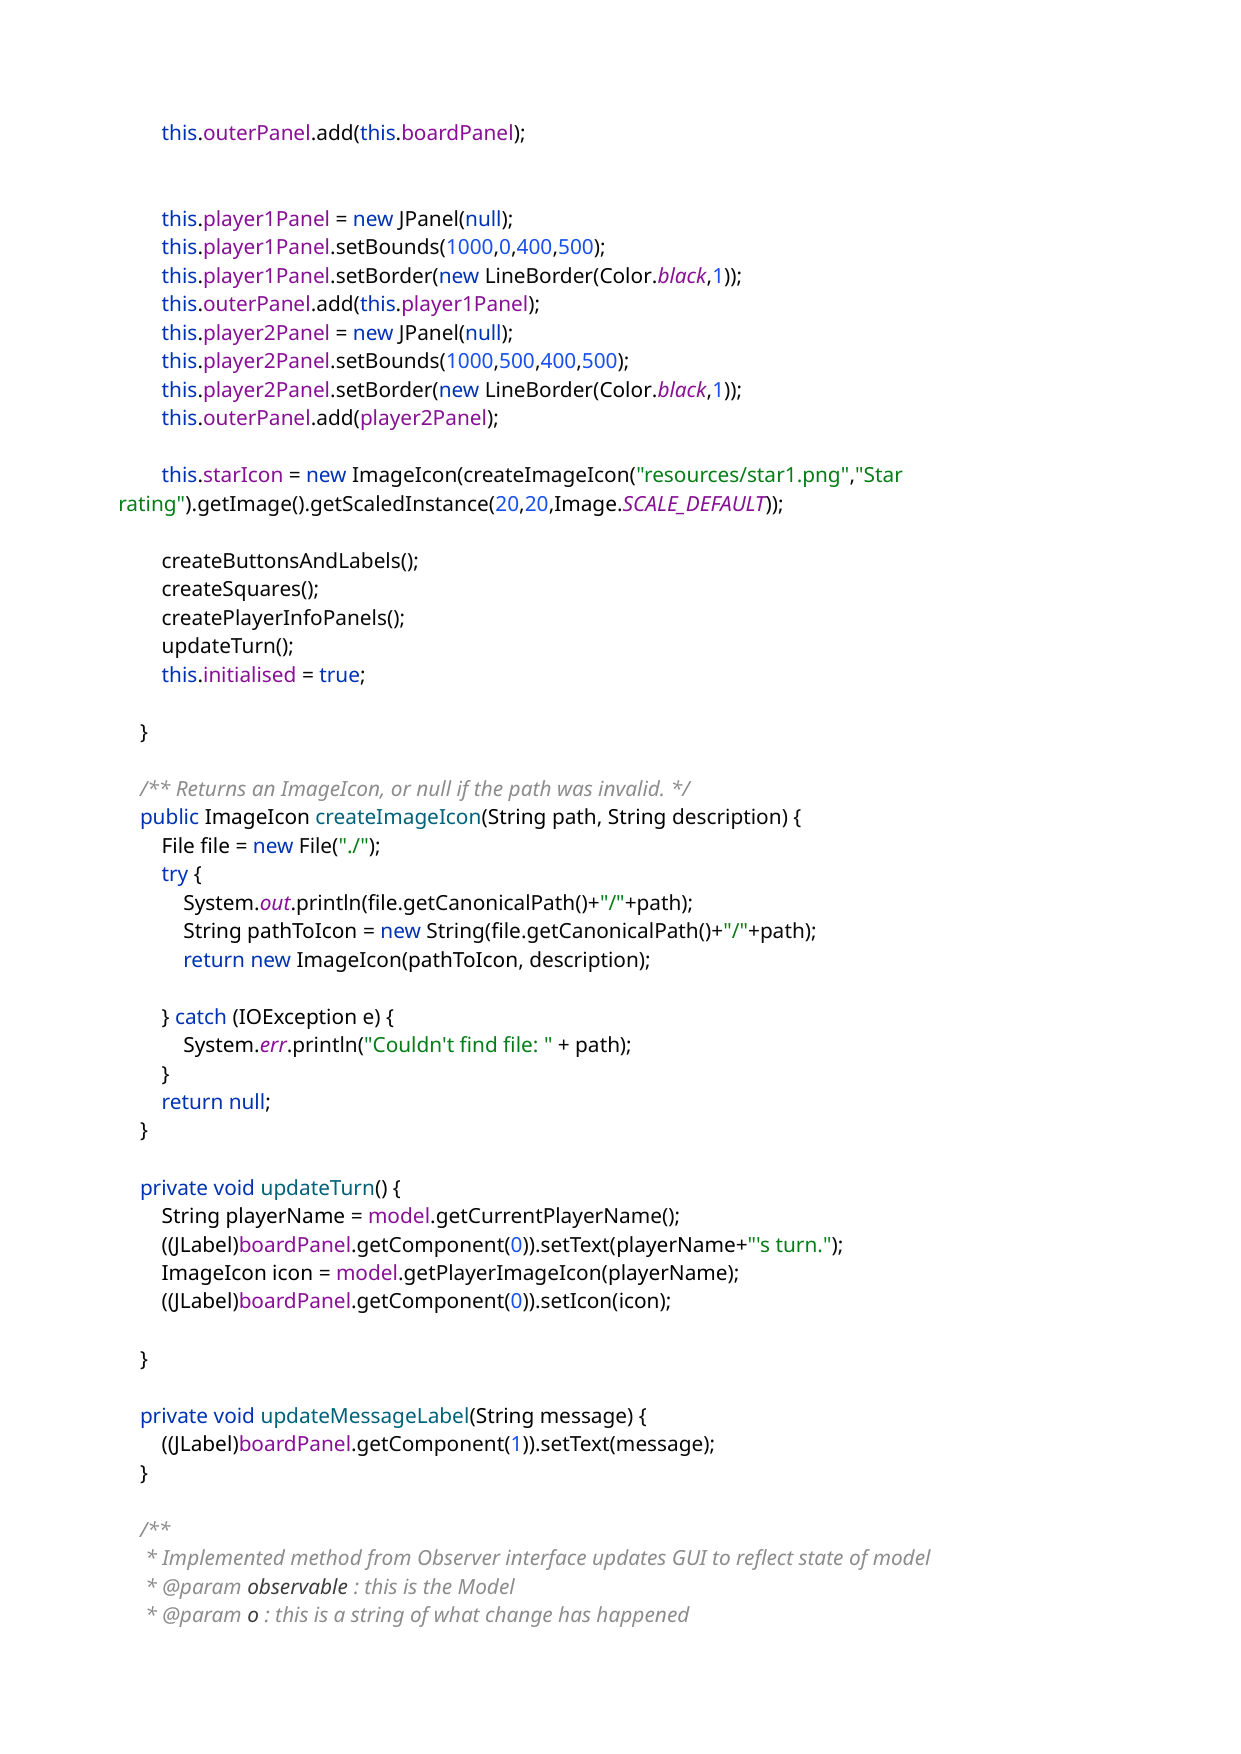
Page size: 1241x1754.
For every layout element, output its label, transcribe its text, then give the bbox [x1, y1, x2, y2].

text this.outerPanel.add(this.boardPanel); this.player1Panel = new JPanel(null); this.player1Panel.setBounds(1000,0,400,500); this.player1Panel.setBorder(new LineBorder(Color.black,1)); this.outerPanel.add(this.player1Panel); this.player2Panel = new JPanel(null); this.player2Panel.setBounds(1000,500,400,500); this.player2Panel.setBorder(new LineBorder(Color.black,1)); this.outerPanel.add(player2Panel); this.starIcon = new ImageIcon(createImageIcon("resources/star1.png","Star rating").getImage().getScaledInstance(20,20,Image.SCALE_DEFAULT)); createButtonsAndLabels(); createSquares(); createPlayerInfoPanels(); updateTurn(); this.initialised = true; } /** Returns an ImageIcon, or null if the path was invalid. */ public ImageIcon createImageIcon(String path, String description) { File file = new File("./"); try { System.out.println(file.getCanonicalPath()+"/"+path); String pathToIcon = new String(file.getCanonicalPath()+"/"+path); return new ImageIcon(pathToIcon, description); } catch (IOException e) { System.err.println("Couldn't find file: " + path); } return null; } private void updateTurn() { String playerName = model.getCurrentPlayerName(); ((JLabel)boardPanel.getComponent(0)).setText(playerName+"'s turn."); ImageIcon icon = model.getPlayerImageIcon(playerName); ((JLabel)boardPanel.getComponent(0)).setIcon(icon); } private void updateMessageLabel(String message) { ((JLabel)boardPanel.getComponent(1)).setText(message); } /** * Implemented method from Observer interface updates GUI to reflect state of model * @param observable : this is the Model * @param o : this is a string of what change has happened [118, 118, 1122, 1629]
